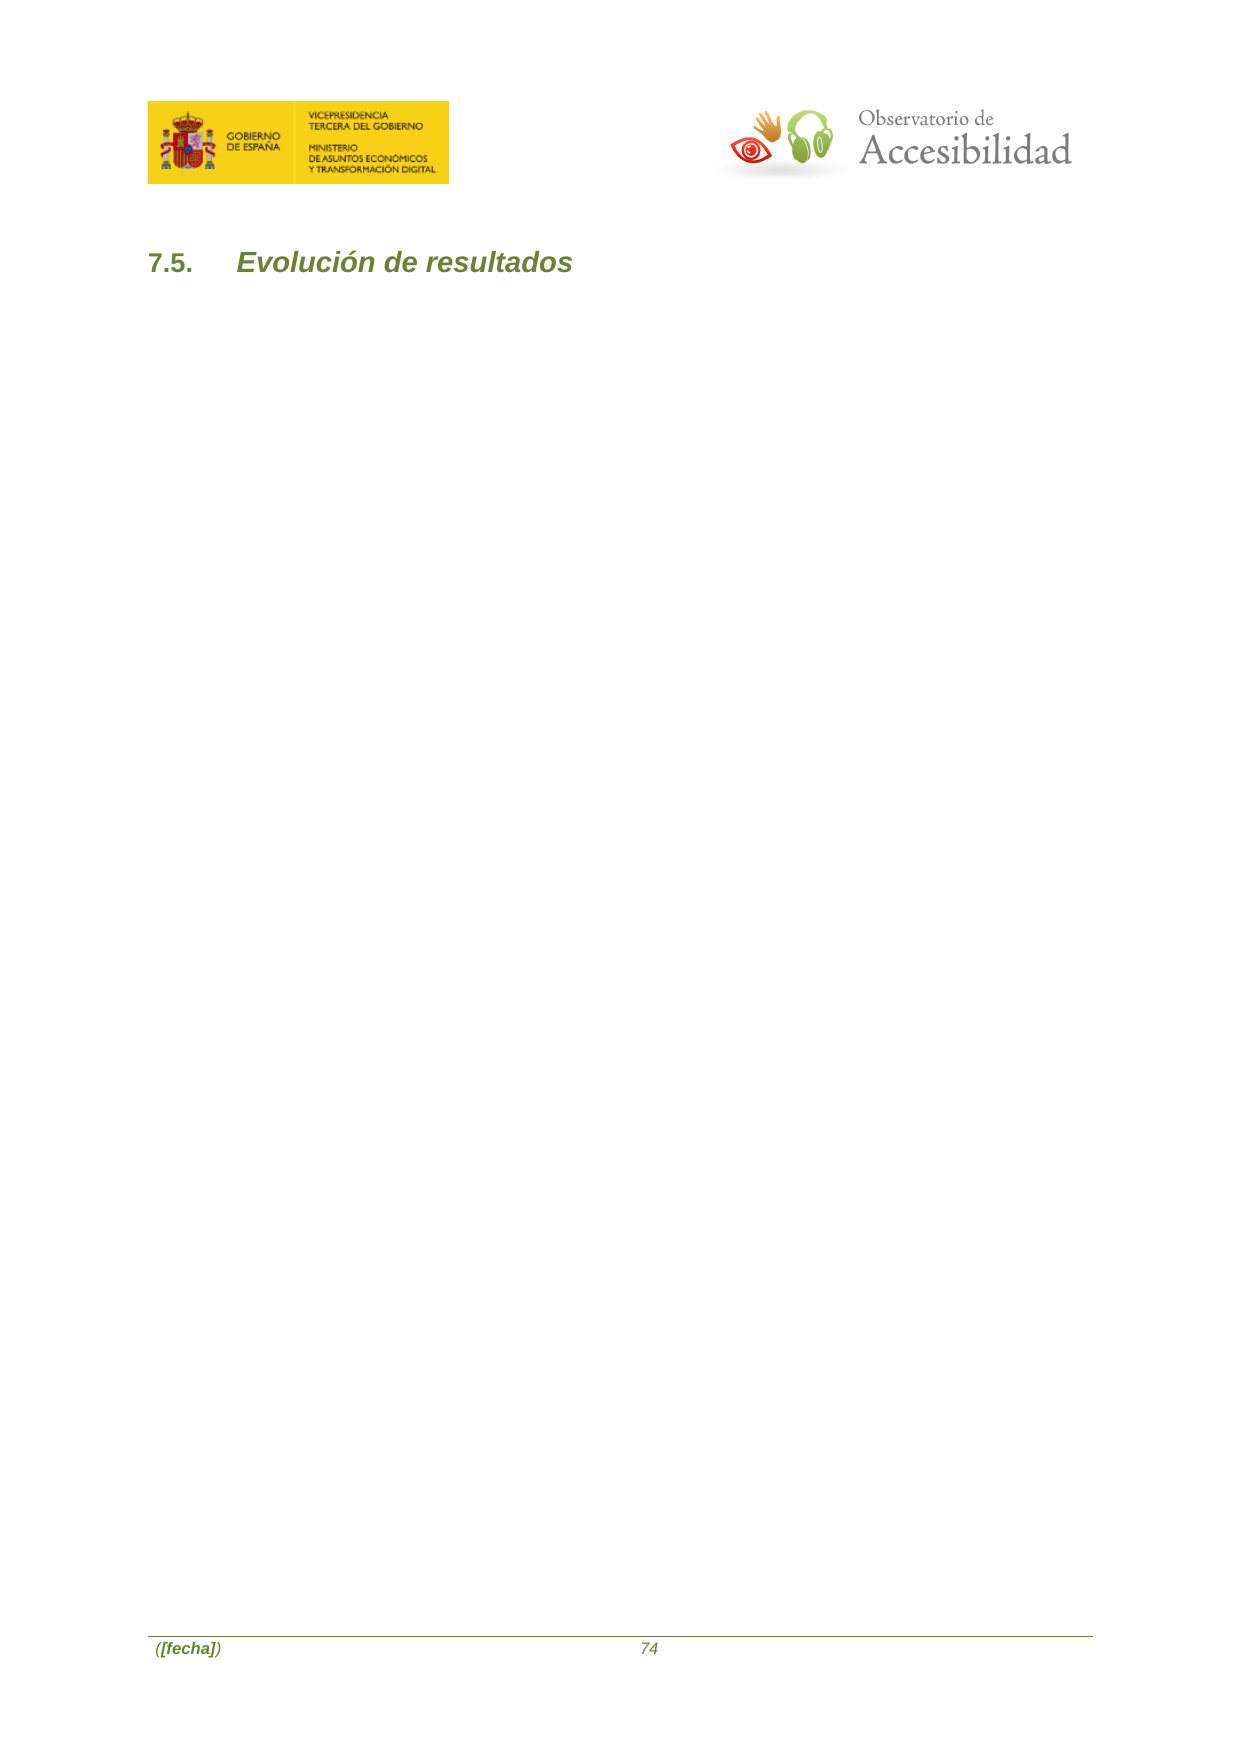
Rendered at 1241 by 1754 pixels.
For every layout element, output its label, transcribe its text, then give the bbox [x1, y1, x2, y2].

picture [147, 101, 450, 184]
picture [710, 101, 1086, 184]
subtitle Evolución de resultados [148, 245, 1092, 278]
